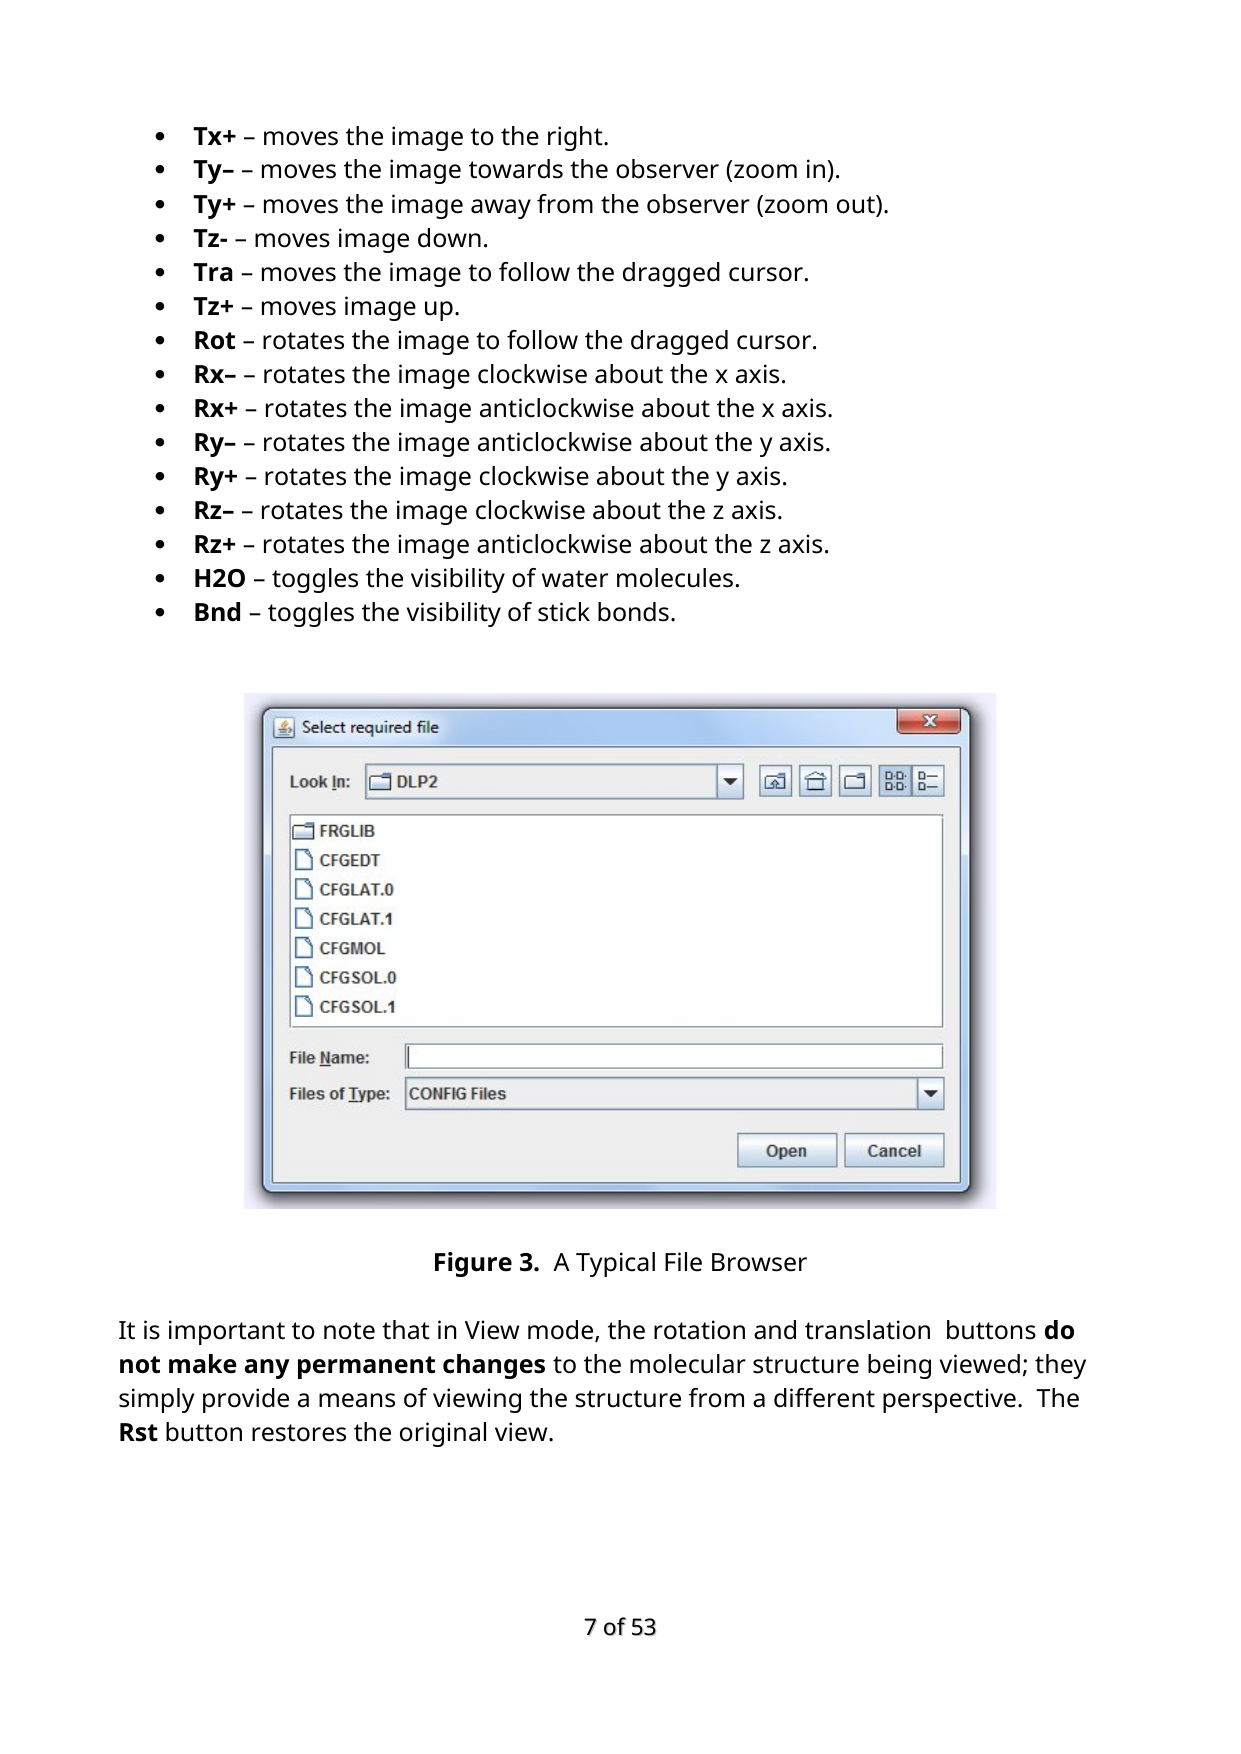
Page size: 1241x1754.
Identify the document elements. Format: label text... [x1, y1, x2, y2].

list Ry– – rotates the image anticlockwise about the y axis. [156, 425, 1122, 459]
list Rz+ – rotates the image anticlockwise about the z axis. [156, 527, 1122, 561]
list Tx+ – moves the image to the right. [156, 118, 1122, 152]
list Rx– – rotates the image clockwise about the x axis. [156, 357, 1122, 391]
list Ty– – moves the image towards the observer (zoom in). [156, 152, 1122, 186]
list Rz– – rotates the image clockwise about the z axis. [156, 493, 1122, 527]
list Rx+ – rotates the image anticlockwise about the x axis. [156, 391, 1122, 425]
list Rot – rotates the image to follow the dragged cursor. [156, 322, 1122, 357]
list Ry+ – rotates the image clockwise about the y axis. [156, 459, 1122, 493]
list Bnd – toggles the visibility of stick bonds. [156, 595, 1122, 629]
list Ty+ – moves the image away from the observer (zoom out). [156, 186, 1122, 220]
list Tra – moves the image to follow the dragged cursor. [156, 254, 1122, 288]
text It is important to note that in View mode, the rotation and translation buttons do not make any permanent changes to the molecular structure being viewed; they simply provide a means of viewing the structure from a different perspective. The Rst button restores the original view. [118, 1313, 1122, 1449]
list Tz- – moves image down. [156, 220, 1122, 254]
picture [243, 693, 997, 1209]
list H2O – toggles the visibility of water molecules. [156, 561, 1122, 595]
text Figure 3. A Typical File Browser [118, 1245, 1122, 1279]
list Tz+ – moves image up. [156, 288, 1122, 322]
